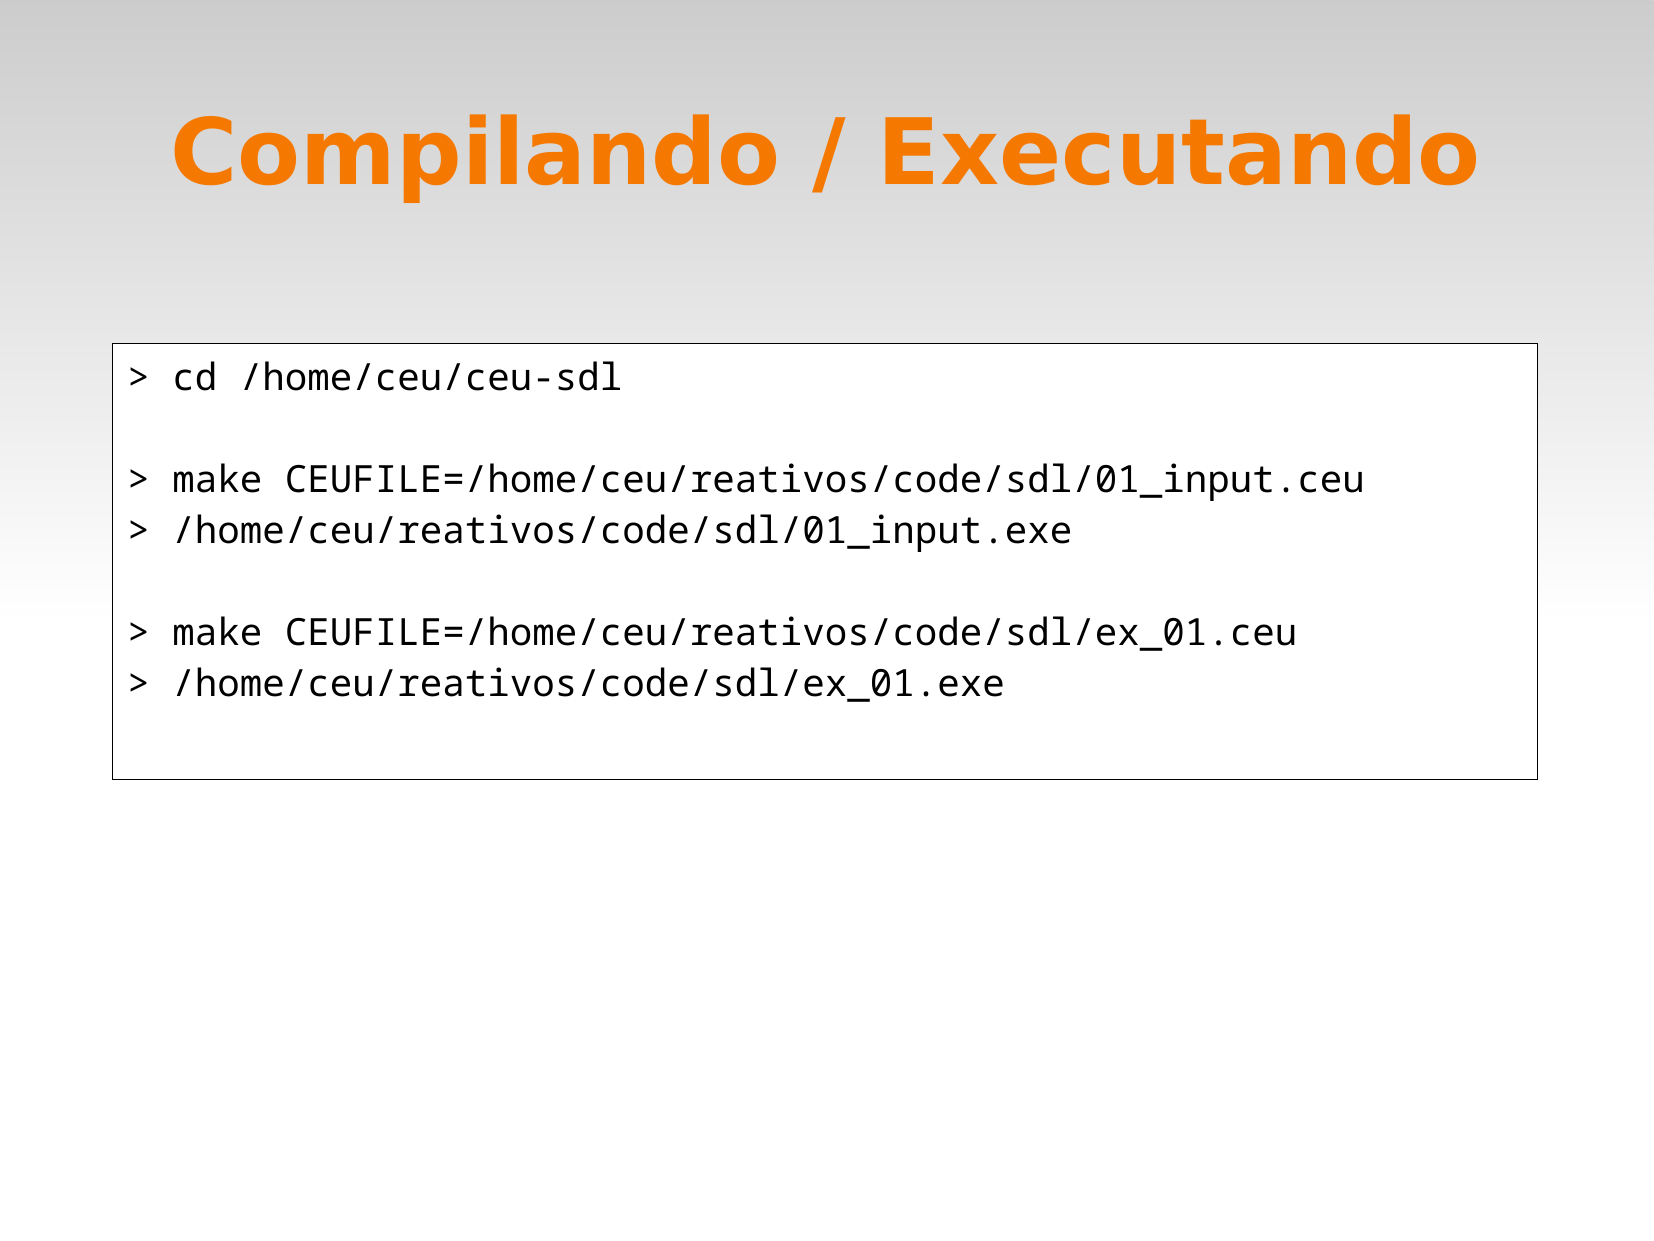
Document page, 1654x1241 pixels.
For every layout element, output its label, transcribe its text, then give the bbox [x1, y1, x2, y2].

title Compilando / Executando [82, 49, 1571, 257]
text_box > cd /home/ceu/ceu-sdl > make CEUFILE=/home/ceu/reativos/code/sdl/01_input.ceu > /home/ceu/reativos/code/sdl/01_input.exe > make CEUFILE=/home/ceu/reativos/code/sdl/ex_01.ceu > /home/ceu/reativos/code/sdl/ex_01.exe [112, 343, 1538, 780]
